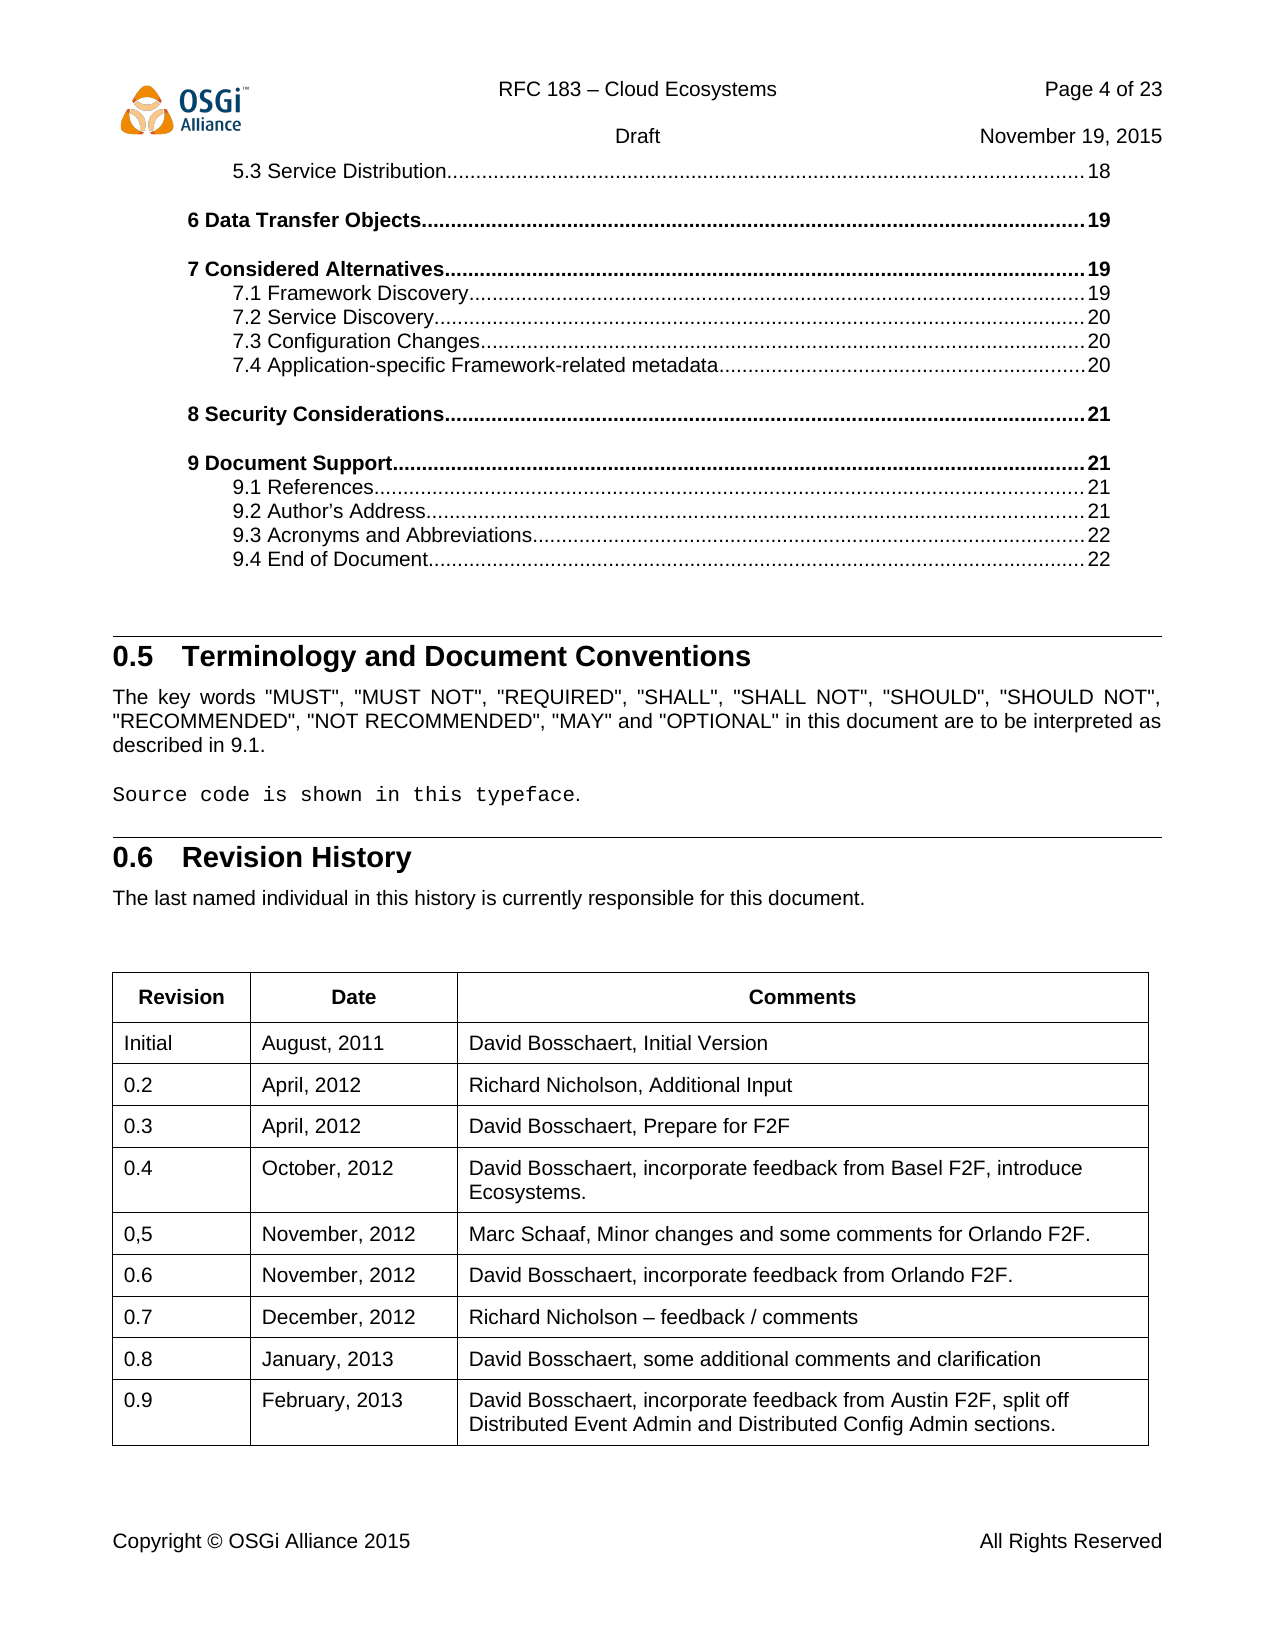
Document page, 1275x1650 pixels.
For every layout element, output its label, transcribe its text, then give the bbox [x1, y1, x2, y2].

table_cell 0.9 [113, 1380, 250, 1444]
table_cell 0.3 [113, 1106, 250, 1147]
text Source code is shown in this typeface. [112, 782, 1162, 808]
text 9.3 Acronyms and Abbreviations 22 [232, 522, 1162, 546]
text The last named individual in this history is currently responsible for this document. [112, 886, 1162, 910]
text 7.2 Service Discovery 20 [232, 305, 1162, 329]
table_cell 0.8 [113, 1338, 250, 1379]
table_cell Initial [113, 1023, 250, 1063]
table_cell December, 2012 [251, 1297, 457, 1337]
table_cell 0,5 [113, 1213, 250, 1254]
text 7.1 Framework Discovery 19 [232, 281, 1162, 305]
table_cell David Bosschaert, incorporate feedback from Austin F2F, split off Distributed Event Admin and Distributed Config Admin sections. [458, 1380, 1148, 1444]
table_cell October, 2012 [251, 1148, 457, 1212]
text 5.3 Service Distribution 18 [232, 159, 1162, 183]
text 6 Data Transfer Objects 19 [187, 208, 1162, 232]
text 9.4 End of Document 22 [232, 546, 1162, 570]
table_cell David Bosschaert, incorporate feedback from Orlando F2F. [458, 1255, 1148, 1296]
text 7.3 Configuration Changes 20 [232, 329, 1162, 353]
table_cell February, 2013 [251, 1380, 457, 1444]
text 7.4 Application-specific Framework-related metadata 20 [232, 353, 1162, 377]
table_cell David Bosschaert, Initial Version [458, 1023, 1148, 1063]
table_cell November, 2012 [251, 1213, 457, 1254]
table_cell 0.2 [113, 1064, 250, 1105]
table_cell January, 2013 [251, 1338, 457, 1379]
picture [113, 78, 257, 142]
subtitle Revision History [112, 838, 1162, 874]
table_header Date [251, 973, 457, 1022]
table_cell Richard Nicholson – feedback / comments [458, 1297, 1148, 1337]
table_cell Richard Nicholson, Additional Input [458, 1064, 1148, 1105]
text 8 Security Considerations 21 [187, 402, 1162, 426]
text The key words "MUST", "MUST NOT", "REQUIRED", "SHALL", "SHALL NOT", "SHOULD", "SHOULD NOT", "RECOMMENDED", "NOT RECOMMENDED", "MAY" and "OPTIONAL" in this document are to be interpreted as described in 1. [112, 685, 1162, 757]
table_cell 0.4 [113, 1148, 250, 1212]
text 7 Considered Alternatives 19 [187, 257, 1162, 281]
table_cell David Bosschaert, some additional comments and clarification [458, 1338, 1148, 1379]
table_cell August, 2011 [251, 1023, 457, 1063]
table_cell April, 2012 [251, 1064, 457, 1105]
text 9.2 Author’s Address 21 [232, 498, 1162, 522]
table_cell 0.6 [113, 1255, 250, 1296]
table_cell April, 2012 [251, 1106, 457, 1147]
text 9.1 References 21 [232, 474, 1162, 498]
table_cell November, 2012 [251, 1255, 457, 1296]
table_header Comments [458, 973, 1148, 1022]
table_header Revision [113, 973, 250, 1022]
table_cell Marc Schaaf, Minor changes and some comments for Orlando F2F. [458, 1213, 1148, 1254]
text 9 Document Support 21 [187, 451, 1162, 474]
table_cell David Bosschaert, incorporate feedback from Basel F2F, introduce Ecosystems. [458, 1148, 1148, 1212]
subtitle Terminology and Document Conventions [112, 637, 1162, 673]
table_cell 0.7 [113, 1297, 250, 1337]
table_cell David Bosschaert, Prepare for F2F [458, 1106, 1148, 1147]
